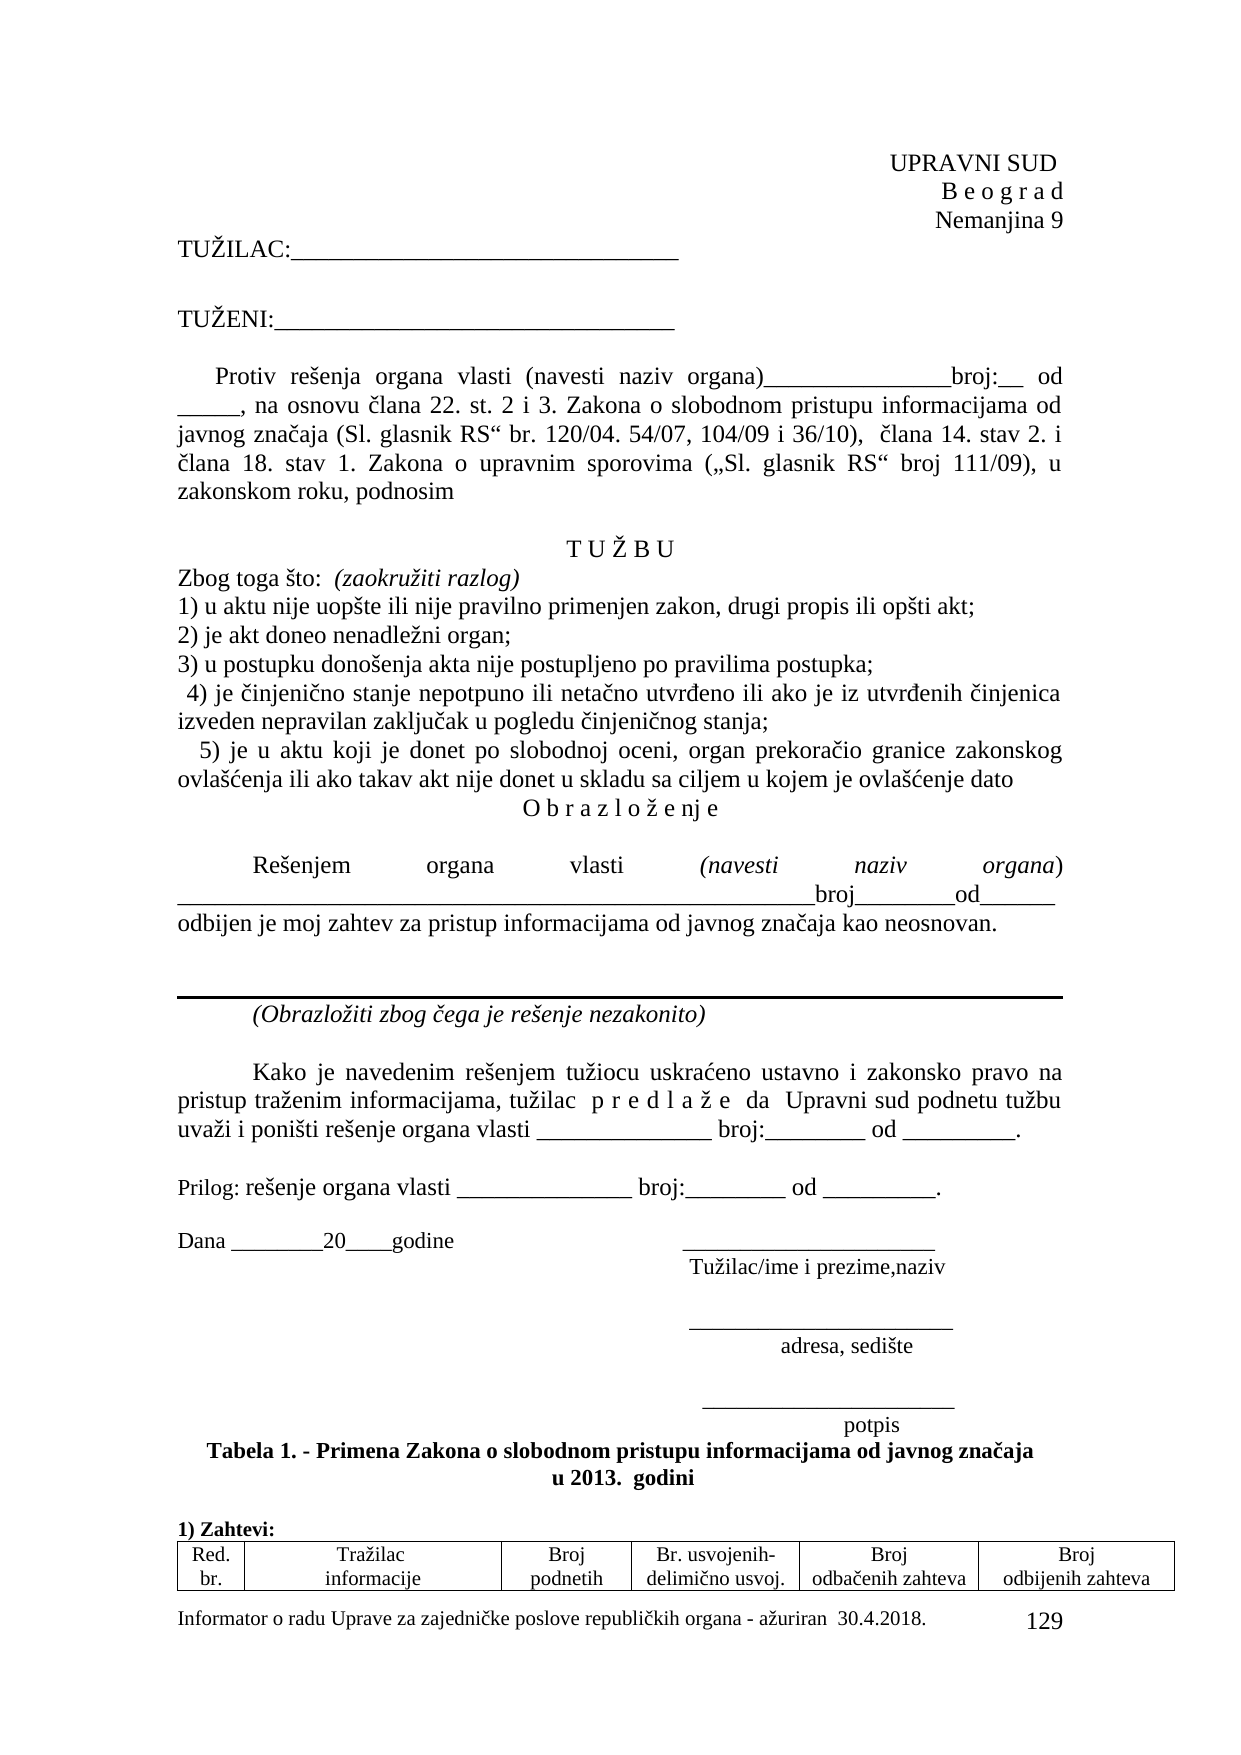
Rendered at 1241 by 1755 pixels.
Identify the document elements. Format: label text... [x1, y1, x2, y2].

table_header Broj odbijenih zahteva [979, 1542, 1174, 1590]
text ______________________ [702, 1358, 1063, 1411]
text Protiv rešenja organa vlasti (navesti naziv organa)_______________broj:__ od _____, na osnovu člana 22. st. 2 i 3. Zakona o slobodnom pristupu informacijama od javnog značaja (Sl. glasnik RS“ br. 120/04. 54/07, 104/09 i 36/10), člana 14. stav 2. i člana 18. stav 1. Zakona o upravnim sporovima („Sl. glasnik RS“ broj 111/09), u zakonskom roku, podnosim [177, 361, 1063, 505]
text Prilog: rešenje organa vlasti ______________ broj:________ od _________. [177, 1172, 1063, 1200]
text 5) je u aktu koji je donet po slobodnoj oceni, organ prekoračio granice zakonskog ovlašćenja ili ako takav akt nije donet u skladu sa cilјem u kojem je ovlašćenje dato [140, 735, 1063, 793]
text 4) je činjenično stanje nepotpuno ili netačno utvrđeno ili ako je iz utvrđenih činjenica izveden nepravilan zaklјučak u pogledu činjeničnog stanja; [140, 678, 1063, 735]
text TUŽILAC:_______________________________ [177, 234, 1063, 263]
table_header Br. usvojenih- delimično usvoj. [632, 1542, 799, 1590]
table_header Broj podnetih [502, 1542, 631, 1590]
text Zbog toga što: (zaokružiti razlog) [140, 563, 1063, 591]
text adresa, sedište [215, 1332, 1063, 1358]
text u 2013. godini [177, 1464, 1063, 1490]
text O b r a z l o ž e nj e [177, 793, 1063, 821]
text B e o g r a d [177, 176, 1063, 205]
text 3) u postupku donošenja akta nije postuplјeno po pravilima postupka; [140, 649, 1063, 678]
text Dana ________20____godine ______________________ [177, 1227, 1063, 1253]
table_header Tražilac informacije [245, 1542, 501, 1590]
text potpis [215, 1411, 1063, 1438]
text 2) je akt doneo nenadležni organ; [140, 620, 1063, 649]
text T U Ž B U [177, 534, 1063, 563]
text Nemanjina 9 [215, 205, 1063, 234]
text UPRAVNI SUD [177, 148, 1063, 176]
text (Obrazložiti zbog čega je rešenje nezakonito) [177, 999, 1063, 1028]
text 1) u aktu nije uopšte ili nije pravilno primenjen zakon, drugi propis ili opšti akt; [140, 591, 1063, 620]
text Kako je navedenim rešenjem tužiocu uskraćeno ustavno i zakonsko pravo na pristup traženim informacijama, tužilac p r e d l a ž e da Upravni sud podnetu tužbu uvaži i poništi rešenje organa vlasti ______________ broj:________ od _________. [177, 1057, 1063, 1143]
text Tužilac/ime i prezime,naziv [215, 1253, 1063, 1279]
text _______________________ [215, 1306, 1063, 1332]
text TUŽENI:________________________________ [177, 304, 1063, 333]
text Rešenjem organa vlasti (navesti naziv organa) ___________________________________________________broj________od______ odbijen je moj zahtev za pristup informacijama od javnog značaja kao neosnovan. [177, 850, 1063, 936]
text 1) Zahtevi: [177, 1517, 1063, 1541]
table_header Red.br. [178, 1542, 244, 1590]
text Tabela 1. - Primena Zakona o slobodnom pristupu informacijama od javnog značaja [177, 1438, 1063, 1464]
table_header Broj odbačenih zahteva [800, 1542, 978, 1590]
